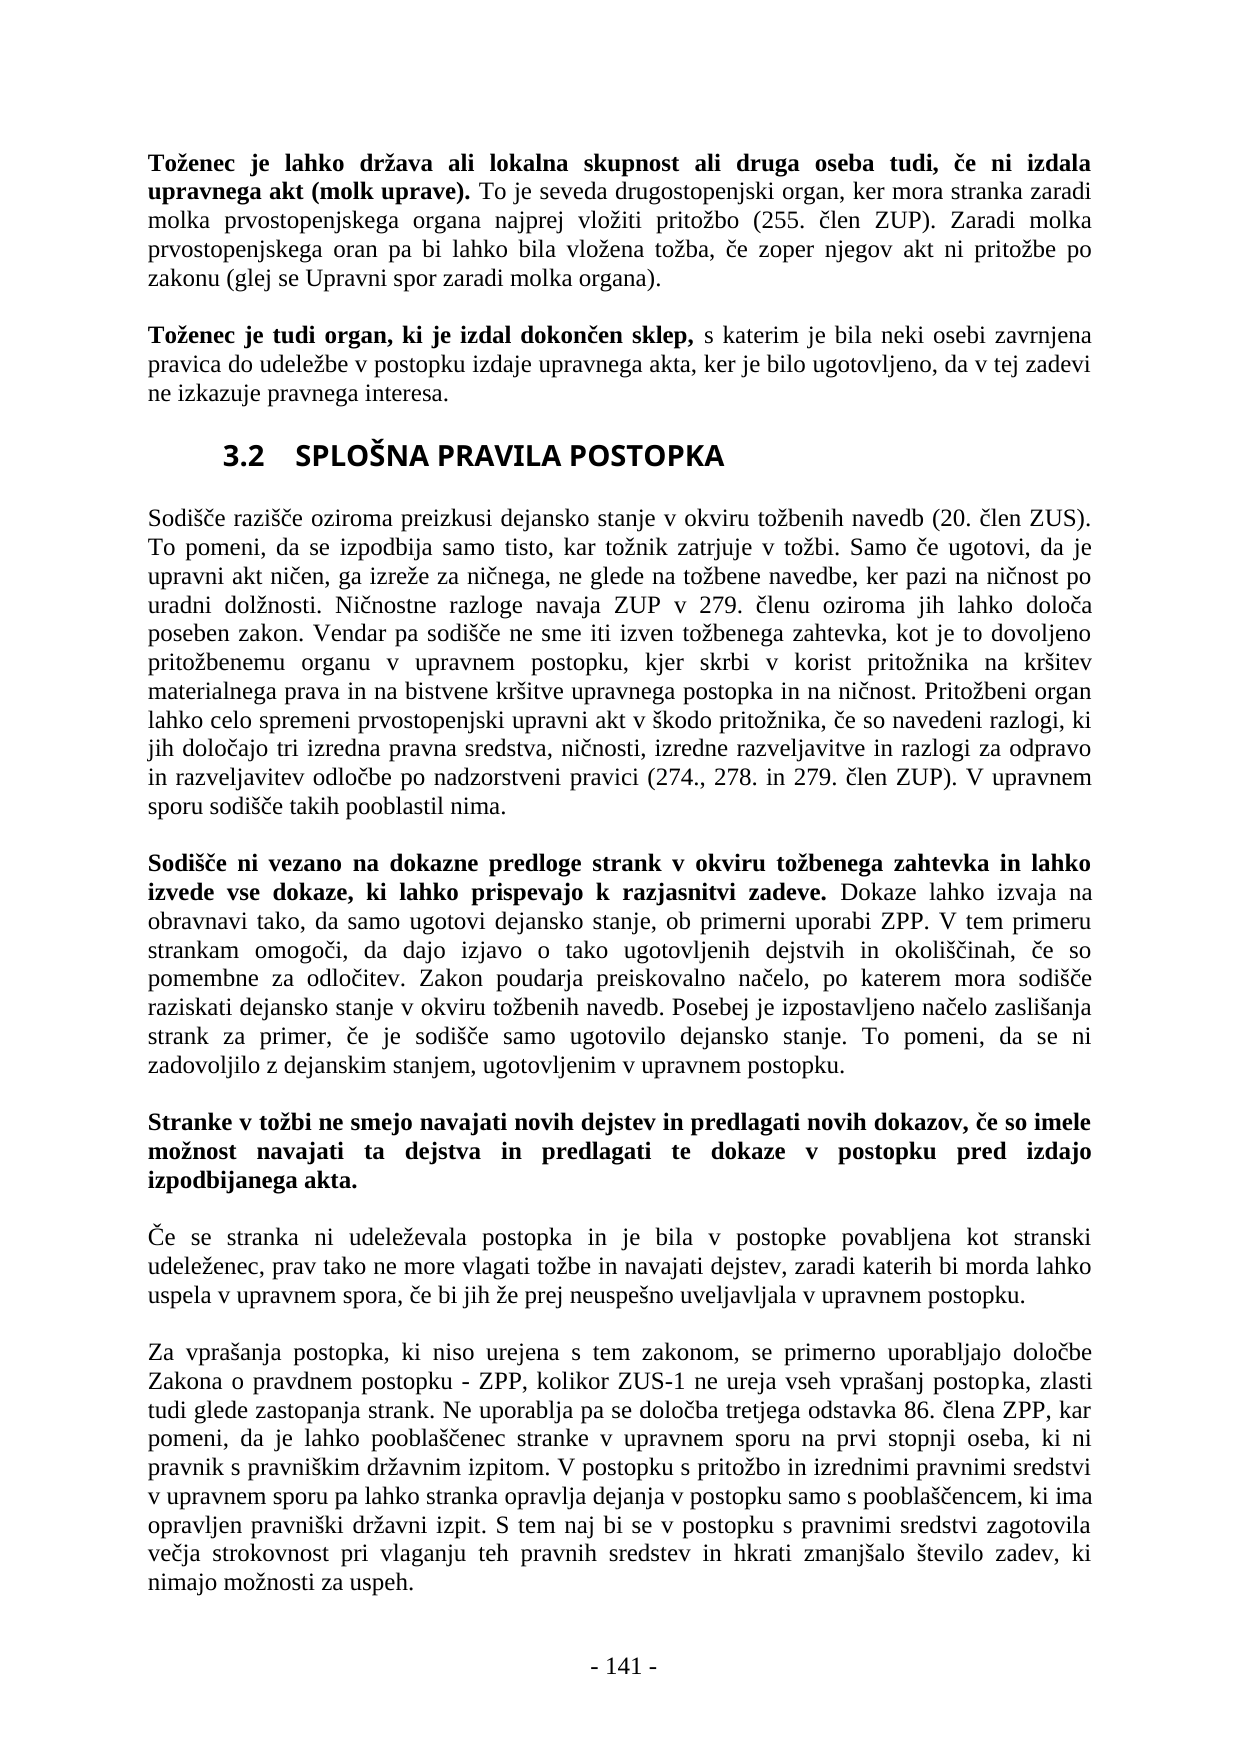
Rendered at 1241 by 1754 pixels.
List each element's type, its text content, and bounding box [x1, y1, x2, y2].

subtitle SPLOŠNA PRAVILA POSTOPKA [223, 435, 1093, 475]
text Sodišče razišče oziroma preizkusi dejansko stanje v okviru tožbenih navedb (20. člen ZUS). To pomeni, da se izpodbija samo tisto, kar tožnik zatrjuje v tožbi. Samo če ugotovi, da je upravni akt ničen, ga izreže za ničnega, ne glede na tožbene navedbe, ker pazi na ničnost po uradni dolžnosti. Ničnostne razloge navaja ZUP v 279. členu oziro­ma jih lahko določa poseben zakon. Vendar pa sodišče ne sme iti izven tožbenega zahtevka, kot je to dovoljeno pritožbenemu organu v upravnem postopku, kjer skrbi v korist pritožnika na kršitev materialnega prava in na bistvene kršitve upravnega postopka in na ničnost. Pritožbeni organ lahko celo spremeni prvostopenjski upravni akt v škodo pritožnika, če so navedeni razlogi, ki jih določajo tri izredna pravna sredstva, ničnosti, izredne razveljavitve in razlogi za odpravo in razveljavitev odločbe po nadzorstveni pravici (274., 278. in 279. člen ZUP). V upravnem sporu sodišče takih pooblastil nima. [148, 503, 1093, 820]
text Če se stranka ni udeleževala postopka in je bila v postopke povabljena kot stranski udeleženec, prav tako ne more vlagati tožbe in navajati dejstev, zaradi katerih bi morda lahko uspela v upravnem spora, če bi jih že prej neuspešno uveljavljala v upravnem postopku. [148, 1222, 1093, 1308]
text Stranke v tožbi ne smejo navajati novih dejstev in predlagati novih dokazov, če so imele možnost navajati ta dejstva in predlagati te dokaze v postopku pred izdajo izpodbijanega akta. [148, 1107, 1093, 1193]
text Toženec je tudi organ, ki je izdal dokončen sklep, s katerim je bila neki osebi zavrnjena pravica do udeležbe v postopku izdaje upravnega akta, ker je bilo ugotovljeno, da v tej zadevi ne izkazuje pravnega interesa. [148, 320, 1093, 406]
text Sodišče ni vezano na dokazne predloge strank v okviru tožbenega zahtevka in lahko izvede vse dokaze, ki lahko prispevajo k razjasnitvi zadeve. Dokaze lahko izvaja na obravnavi tako, da samo ugotovi dejansko stanje, ob primerni uporabi ZPP. V tem primeru strankam omogoči, da dajo izjavo o tako ugotovljenih dejstvih in okoliščinah, če so pomembne za odločitev. Zakon poudarja preiskovalno načelo, po katerem mora sodišče raziskati dejansko stanje v okviru tožbenih navedb. Posebej je izpostavljeno načelo zaslišanja strank za primer, če je sodišče samo ugotovilo dejansko stanje. To pomeni, da se ni zadovoljilo z dejanskim stanjem, ugotovljenim v upravnem postopku. [148, 848, 1093, 1078]
text Toženec je lahko država ali lokalna skupnost ali druga oseba tudi, če ni izdala upravnega akt (molk uprave). To je seveda drugostopenjski organ, ker mora stranka zaradi molka prvostopenjskega organa najprej vložiti pritožbo (255. člen ZUP). Zaradi molka prvostopenjskega oran pa bi lahko bila vložena tožba, če zoper njegov akt ni pritožbe po zakonu (glej se Upravni spor zaradi molka organa). [148, 148, 1093, 291]
text Za vprašanja postopka, ki niso urejena s tem zakonom, se primerno uporabljajo določbe Zakona o pravdnem postopku - ZPP, kolikor ZUS-1 ne ureja vseh vprašanj postop­ka, zlasti tudi glede zastopanja strank. Ne uporablja pa se določba tretjega odstavka 86. člena ZPP, kar pomeni, da je lahko pooblaščenec stranke v upravnem sporu na prvi stopnji oseba, ki ni pravnik s pravniškim državnim izpitom. V postopku s pritožbo in izrednimi pravnimi sredstvi v upravnem sporu pa lahko stranka opravlja dejanja v po­stopku samo s pooblaščencem, ki ima opravljen pravniški državni izpit. S tem naj bi se v postopku s pravnimi sredstvi zagotovila večja strokovnost pri vlaganju teh pravnih sredstev in hkrati zmanjšalo število zadev, ki nimajo možnosti za uspeh. [148, 1337, 1093, 1596]
